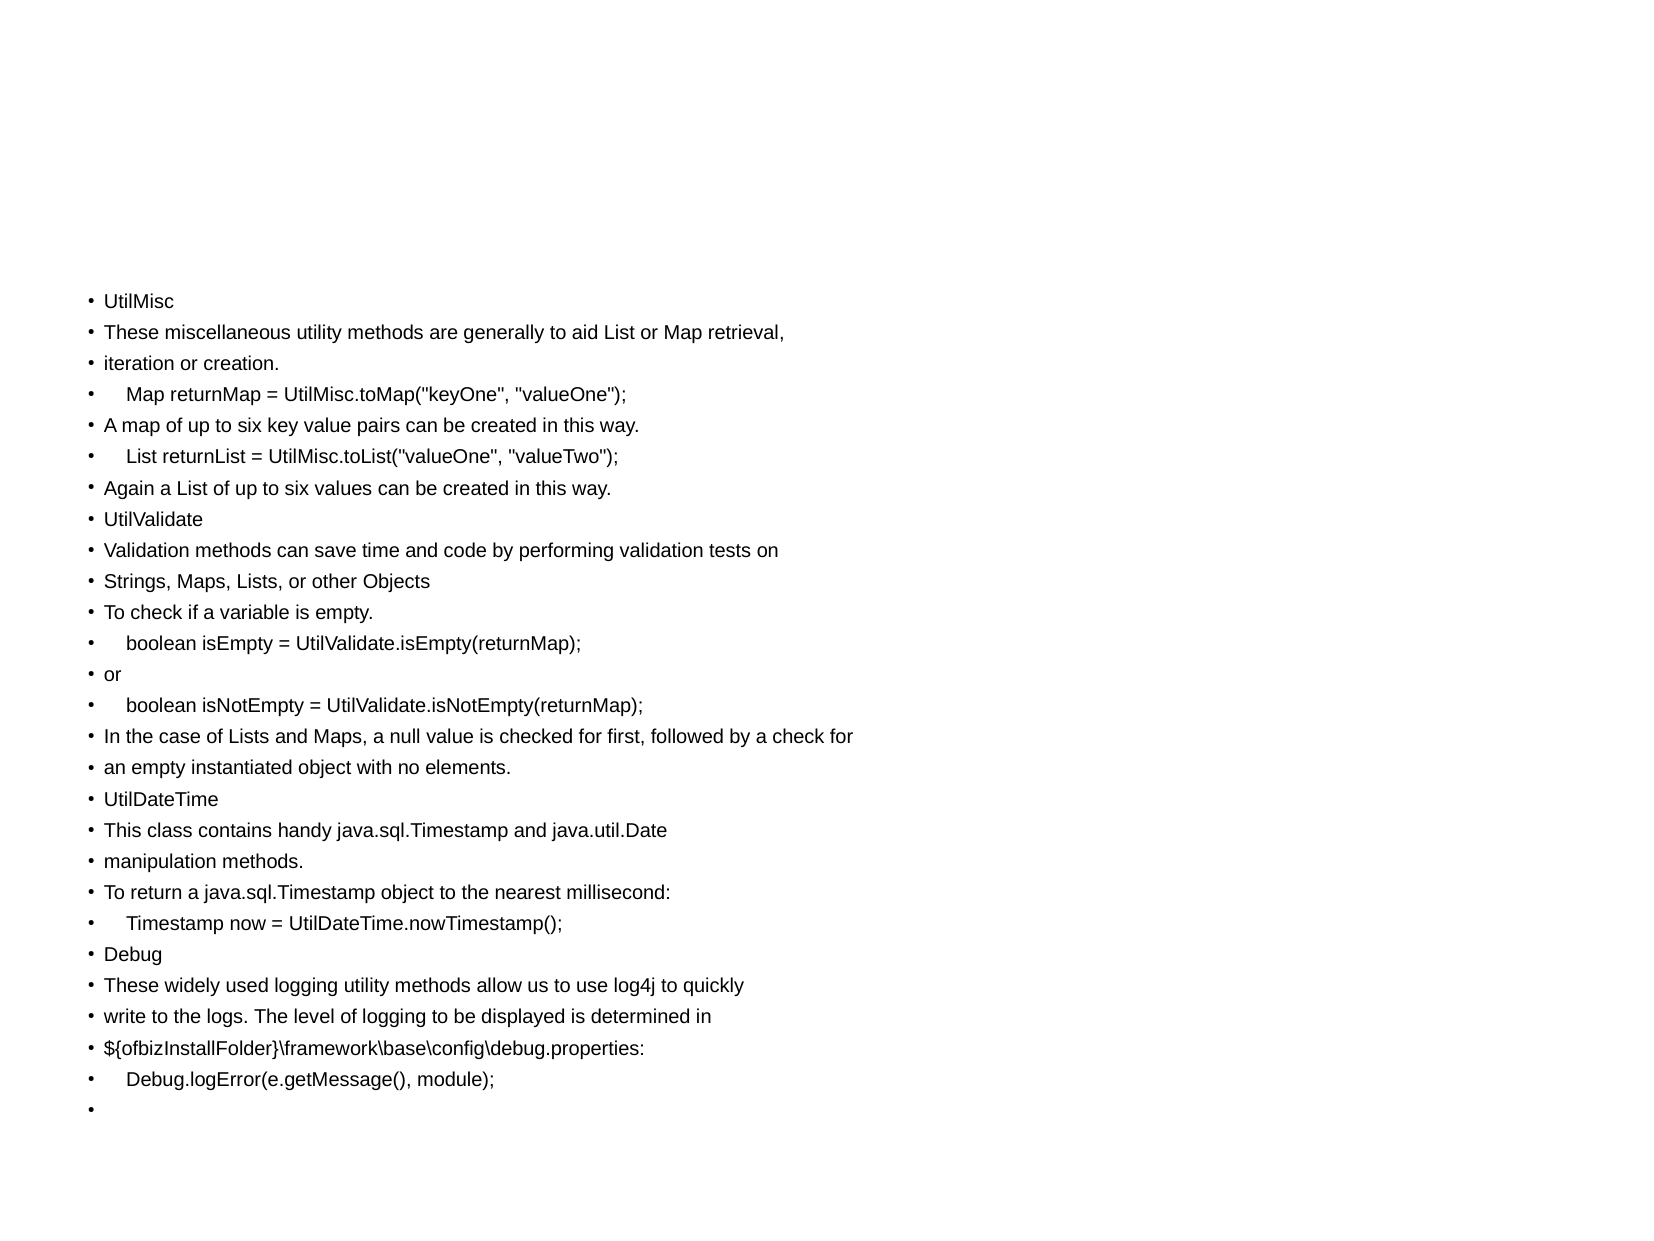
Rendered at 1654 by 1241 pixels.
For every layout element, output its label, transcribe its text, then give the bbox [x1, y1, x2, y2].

list UtilMisc These miscellaneous utility methods are generally to aid List or Map retrieval, iteration or creation. Map returnMap = UtilMisc.toMap("keyOne", "valueOne"); A map of up to six key value pairs can be created in this way. List returnList = UtilMisc.toList("valueOne", "valueTwo"); Again a List of up to six values can be created in this way. UtilValidate Validation methods can save time and code by performing validation tests on Strings, Maps, Lists, or other Objects To check if a variable is empty. boolean isEmpty = UtilValidate.isEmpty(returnMap); or boolean isNotEmpty = UtilValidate.isNotEmpty(returnMap); In the case of Lists and Maps, a null value is checked for first, followed by a check for an empty instantiated object with no elements. UtilDateTime This class contains handy java.sql.Timestamp and java.util.Date manipulation methods. To return a java.sql.Timestamp object to the nearest millisecond: Timestamp now = UtilDateTime.nowTimestamp(); Debug These widely used logging utility methods allow us to use log4j to quickly write to the logs. The level of logging to be displayed is determined in ${ofbizInstallFolder}\framework\base\config\debug.properties: Debug.logError(e.getMessage(), module); [82, 290, 1571, 1109]
